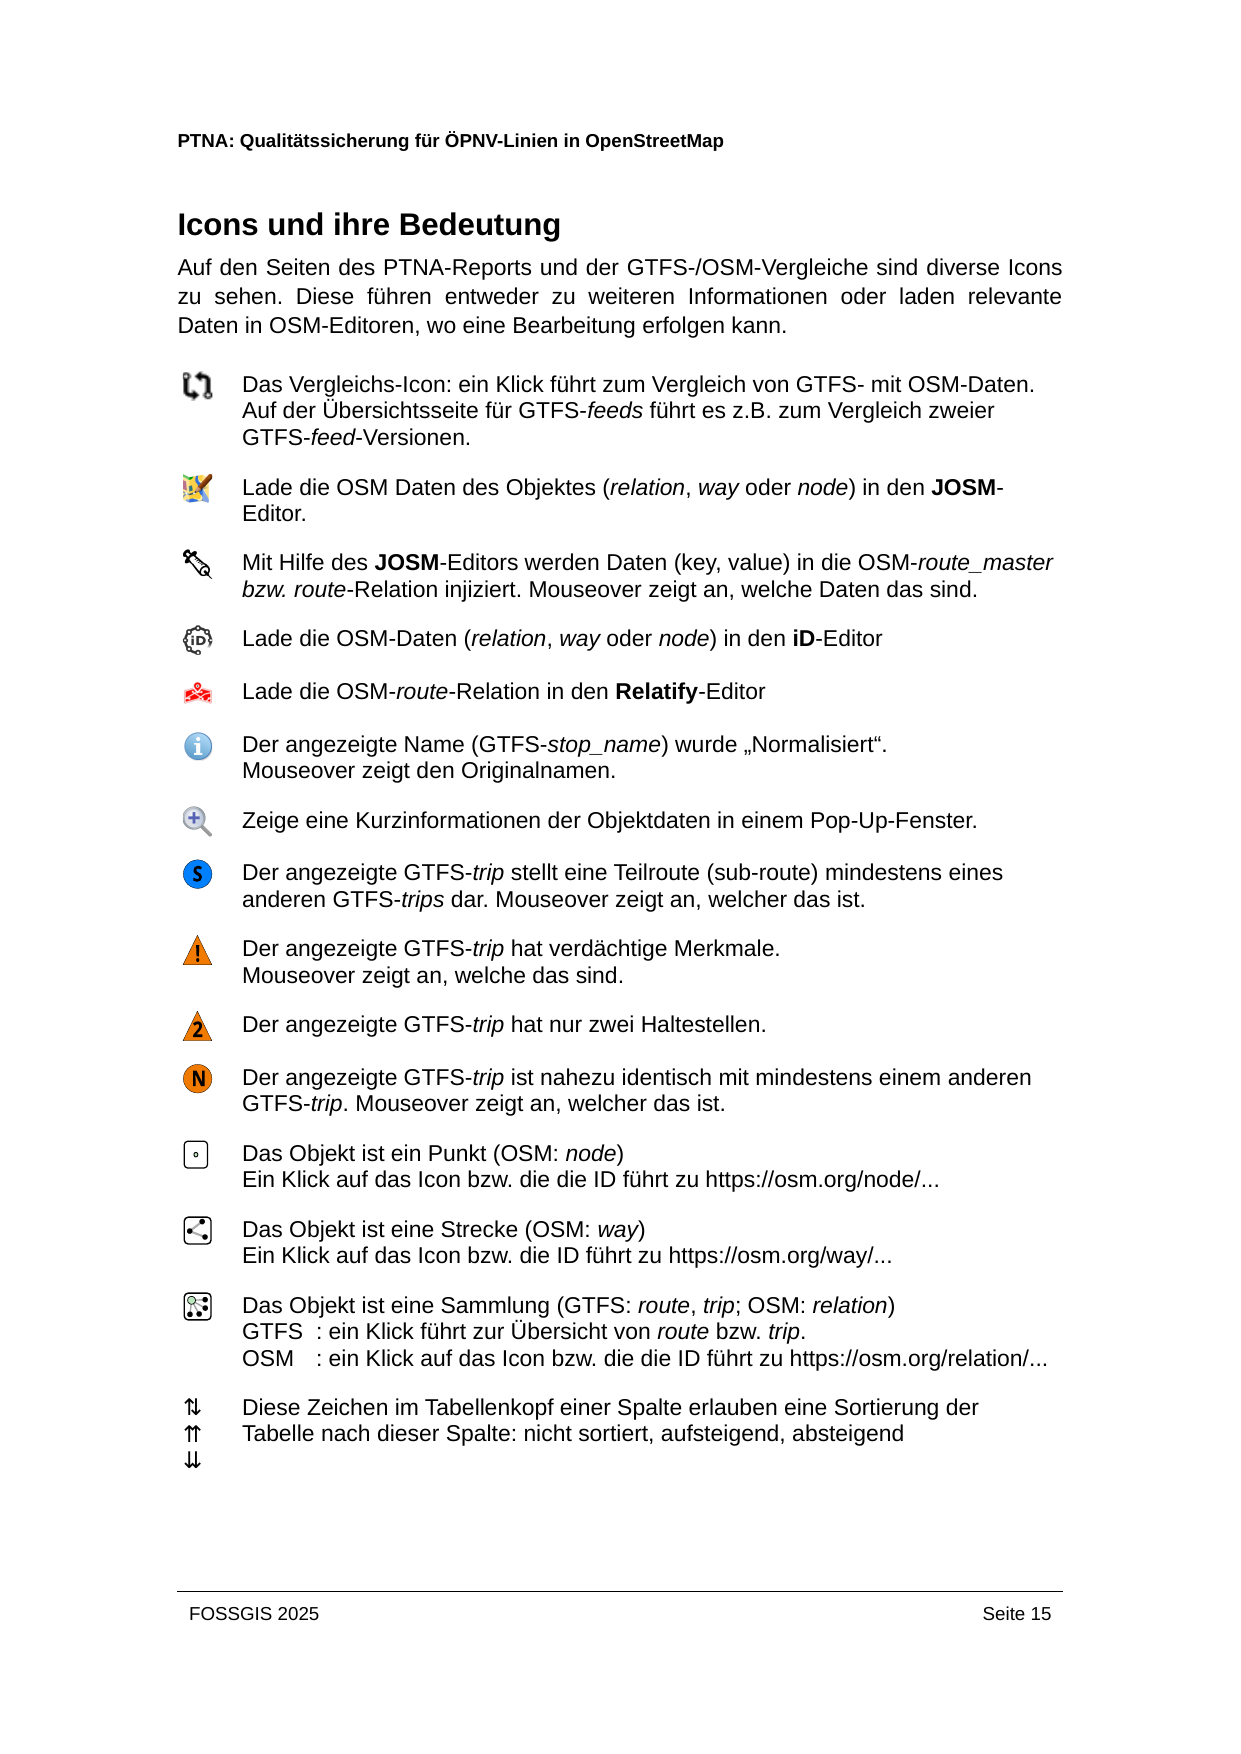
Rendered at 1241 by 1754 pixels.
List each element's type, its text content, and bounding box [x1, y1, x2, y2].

picture [182, 806, 213, 837]
table_cell Der angezeigte GTFS-trip ist nahezu identisch mit mindestens einem anderen GTFS-trip. Mouseover zeigt an, welcher das ist. [236, 1046, 1063, 1122]
table_cell [177, 713, 236, 789]
table_cell Das Objekt ist eine Strecke (OSM: way) Ein Klick auf das Icon bzw. die ID führt zu https://osm.org/way/... [236, 1198, 1063, 1274]
text Auf den Seiten des PTNA-Reports und der GTFS-/OSM-Vergleiche sind diverse Icons zu sehen. Diese führen entweder zu weiteren Informationen oder laden relevante Daten in OSM-Editoren, wo eine Bearbeitung erfolgen kann. [177, 254, 1063, 338]
table_cell [177, 994, 236, 1046]
table_cell Der angezeigte GTFS-trip hat verdächtige Merkmale. Mouseover zeigt an, welche das sind. [236, 918, 1063, 994]
table_cell Mit Hilfe des JOSM-Editors werden Daten (key, value) in die OSM-route_master bzw. route-Relation injiziert. Mouseover zeigt an, welche Daten das sind. [236, 532, 1063, 608]
table_cell [177, 918, 236, 994]
picture [182, 625, 213, 655]
table_cell Lade die OSM Daten des Objektes (relation, way oder node) in den JOSM-Editor. [236, 456, 1063, 532]
table_cell Zeige eine Kurzinformationen der Objektdaten in einem Pop-Up-Fenster. [236, 789, 1063, 842]
table_cell Lade die OSM-Daten (relation, way oder node) in den iD-Editor [236, 608, 1063, 661]
table_cell [177, 789, 236, 842]
table_cell Diese Zeichen im Tabellenkopf einer Spalte erlauben eine Sortierung der Tabelle nach dieser Spalte: nicht sortiert, aufsteigend, absteigend [236, 1377, 1063, 1480]
table_cell Lade die OSM-route-Relation in den Relatify-Editor [236, 661, 1063, 713]
table_cell [177, 661, 236, 713]
table_cell [177, 1123, 236, 1198]
table_cell [177, 1198, 236, 1274]
picture [182, 549, 213, 579]
table_header Das Vergleichs-Icon: ein Klick führt zum Vergleich von GTFS- mit OSM-Daten. Auf der Übersichtsseite für GTFS-feeds führt es z.B. zum Vergleich zweier GTFS-feed-Versionen. [236, 354, 1063, 456]
picture [182, 730, 213, 761]
table_cell [177, 1274, 236, 1377]
table_cell [177, 1046, 236, 1122]
table_cell Der angezeigte GTFS-trip stellt eine Teilroute (sub-route) mindestens eines anderen GTFS-trips dar. Mouseover zeigt an, welcher das ist. [236, 842, 1063, 918]
table_cell [177, 532, 236, 608]
table_cell Das Objekt ist ein Punkt (OSM: node) Ein Klick auf das Icon bzw. die die ID führt zu https://osm.org/node/... [236, 1123, 1063, 1198]
table_cell Der angezeigte GTFS-trip hat nur zwei Haltestellen. [236, 994, 1063, 1046]
table_cell Der angezeigte Name (GTFS-stop_name) wurde „Normalisiert“. Mouseover zeigt den Originalnamen. [236, 713, 1063, 789]
subtitle Icons und ihre Bedeutung [177, 206, 1063, 242]
picture [182, 371, 213, 401]
picture [182, 473, 213, 503]
table_cell Das Objekt ist eine Sammlung (GTFS: route, trip; OSM: relation) GTFS : ein Klick führt zur Übersicht von route bzw. trip. OSM : ein Klick auf das Icon bzw. die die ID führt zu https://osm.org/relation/... [236, 1274, 1063, 1377]
picture [182, 678, 213, 708]
table_header [177, 354, 236, 456]
table_cell [177, 842, 236, 918]
table_cell ⇅ ⇈ ⇊ [177, 1377, 236, 1480]
table_cell [177, 456, 236, 532]
table_cell [177, 608, 236, 661]
